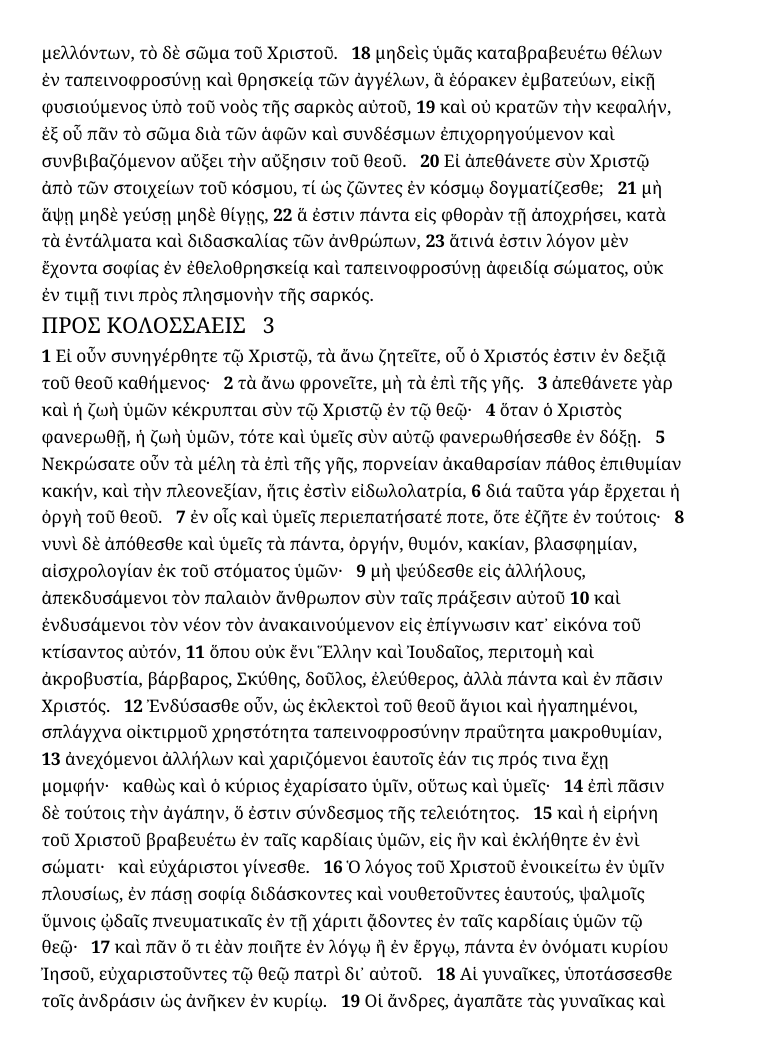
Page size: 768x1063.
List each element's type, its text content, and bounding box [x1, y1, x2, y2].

text ΠΡΟΣ ΚΟΛΟΣΣΑΕΙΣ 3 [41, 310, 685, 340]
text μελλόντων, τὸ δὲ σῶμα τοῦ Χριστοῦ. 18 μηδεὶς ὑμᾶς καταβραβευέτω θέλων ἐν ταπεινοφροσύνῃ καὶ θρησκείᾳ τῶν ἀγγέλων, ἃ ἑόρακεν ἐμβατεύων, εἰκῇ φυσιούμενος ὑπὸ τοῦ νοὸς τῆς σαρκὸς αὐτοῦ, 19 καὶ οὐ κρατῶν τὴν κεφαλήν, ἐξ οὗ πᾶν τὸ σῶμα διὰ τῶν ἁφῶν καὶ συνδέσμων ἐπιχορηγούμενον καὶ συνβιβαζόμενον αὔξει τὴν αὔξησιν τοῦ θεοῦ. 20 Εἰ ἀπεθάνετε σὺν Χριστῷ ἀπὸ τῶν στοιχείων τοῦ κόσμου, τί ὡς ζῶντες ἐν κόσμῳ δογματίζεσθε; 21 μὴ ἅψῃ μηδὲ γεύσῃ μηδὲ θίγῃς, 22 ἅ ἐστιν πάντα εἰς φθορὰν τῇ ἀποχρήσει, κατὰ τὰ ἐντάλματα καὶ διδασκαλίας τῶν ἀνθρώπων, 23 ἅτινά ἐστιν λόγον μὲν ἔχοντα σοφίας ἐν ἐθελοθρησκείᾳ καὶ ταπεινοφροσύνῃ ἀφειδίᾳ σώματος, οὐκ ἐν τιμῇ τινι πρὸς πλησμονὴν τῆς σαρκός. [41, 41, 685, 307]
text 1 Εἰ οὖν συνηγέρθητε τῷ Χριστῷ, τὰ ἄνω ζητεῖτε, οὗ ὁ Χριστός ἐστιν ἐν δεξιᾷ τοῦ θεοῦ καθήμενος· 2 τὰ ἄνω φρονεῖτε, μὴ τὰ ἐπὶ τῆς γῆς. 3 ἀπεθάνετε γὰρ καὶ ἡ ζωὴ ὑμῶν κέκρυπται σὺν τῷ Χριστῷ ἐν τῷ θεῷ· 4 ὅταν ὁ Χριστὸς φανερωθῇ, ἡ ζωὴ ὑμῶν, τότε καὶ ὑμεῖς σὺν αὐτῷ φανερωθήσεσθε ἐν δόξῃ. 5 Νεκρώσατε οὖν τὰ μέλη τὰ ἐπὶ τῆς γῆς, πορνείαν ἀκαθαρσίαν πάθος ἐπιθυμίαν κακήν, καὶ τὴν πλεονεξίαν, ἥτις ἐστὶν εἰδωλολατρία, 6 διά ταῦτα γάρ ἔρχεται ἡ ὀργὴ τοῦ θεοῦ. 7 ἐν οἷς καὶ ὑμεῖς περιεπατήσατέ ποτε, ὅτε ἐζῆτε ἐν τούτοις· 8 νυνὶ δὲ ἀπόθεσθε καὶ ὑμεῖς τὰ πάντα, ὀργήν, θυμόν, κακίαν, βλασφημίαν, αἰσχρολογίαν ἐκ τοῦ στόματος ὑμῶν· 9 μὴ ψεύδεσθε εἰς ἀλλήλους, ἀπεκδυσάμενοι τὸν παλαιὸν ἄνθρωπον σὺν ταῖς πράξεσιν αὐτοῦ 10 καὶ ἐνδυσάμενοι τὸν νέον τὸν ἀνακαινούμενον εἰς ἐπίγνωσιν κατ᾽ εἰκόνα τοῦ κτίσαντος αὐτόν, 11 ὅπου οὐκ ἔνι Ἕλλην καὶ Ἰουδαῖος, περιτομὴ καὶ ἀκροβυστία, βάρβαρος, Σκύθης, δοῦλος, ἐλεύθερος, ἀλλὰ πάντα καὶ ἐν πᾶσιν Χριστός. 12 Ἐνδύσασθε οὖν, ὡς ἐκλεκτοὶ τοῦ θεοῦ ἅγιοι καὶ ἠγαπημένοι, σπλάγχνα οἰκτιρμοῦ χρηστότητα ταπεινοφροσύνην πραΰτητα μακροθυμίαν, 13 ἀνεχόμενοι ἀλλήλων καὶ χαριζόμενοι ἑαυτοῖς ἐάν τις πρός τινα ἔχῃ μομφήν· καθὼς καὶ ὁ κύριος ἐχαρίσατο ὑμῖν, οὕτως καὶ ὑμεῖς· 14 ἐπὶ πᾶσιν δὲ τούτοις τὴν ἀγάπην, ὅ ἐστιν σύνδεσμος τῆς τελειότητος. 15 καὶ ἡ εἰρήνη τοῦ Χριστοῦ βραβευέτω ἐν ταῖς καρδίαις ὑμῶν, εἰς ἣν καὶ ἐκλήθητε ἐν ἑνὶ σώματι· καὶ εὐχάριστοι γίνεσθε. 16 Ὁ λόγος τοῦ Χριστοῦ ἐνοικείτω ἐν ὑμῖν πλουσίως, ἐν πάσῃ σοφίᾳ διδάσκοντες καὶ νουθετοῦντες ἑαυτούς, ψαλμοῖς ὕμνοις ᾠδαῖς πνευματικαῖς ἐν τῇ χάριτι ᾄδοντες ἐν ταῖς καρδίαις ὑμῶν τῷ θεῷ· 17 καὶ πᾶν ὅ τι ἐὰν ποιῆτε ἐν λόγῳ ἢ ἐν ἔργῳ, πάντα ἐν ὀνόματι κυρίου Ἰησοῦ, εὐχαριστοῦντες τῷ θεῷ πατρὶ δι᾽ αὐτοῦ. 18 Αἱ γυναῖκες, ὑποτάσσεσθε τοῖς ἀνδράσιν ὡς ἀνῆκεν ἐν κυρίῳ. 19 Οἱ ἄνδρες, ἀγαπᾶτε τὰς γυναῖκας καὶ [41, 344, 685, 1013]
